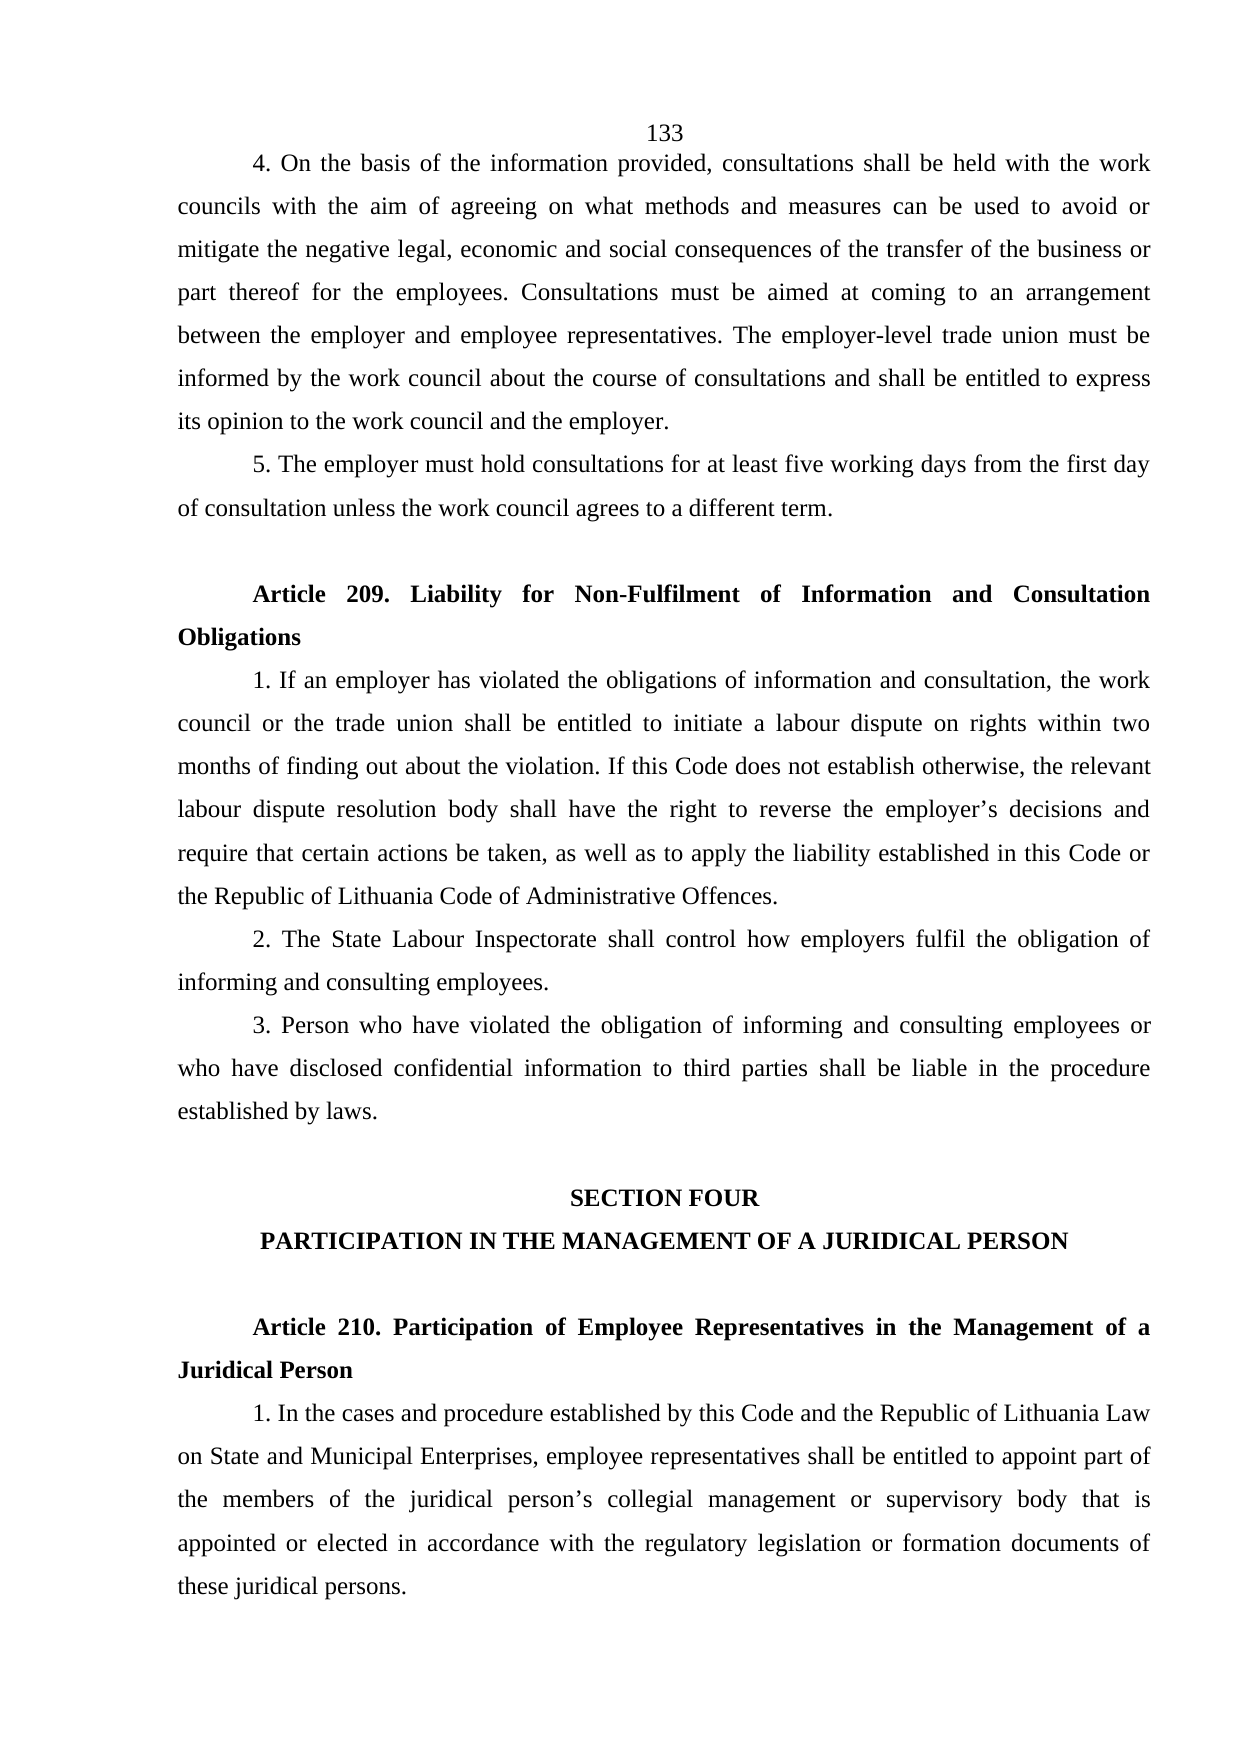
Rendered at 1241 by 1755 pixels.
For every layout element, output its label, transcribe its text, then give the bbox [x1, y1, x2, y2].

text SECTION FOUR [177, 1183, 1152, 1211]
text Article 210. Participation of Employee Representatives in the Management of a Juridical Person [177, 1312, 1152, 1384]
text 1. If an employer has violated the obligations of information and consultation, the work council or the trade union shall be entitled to initiate a labour dispute on rights within two months of finding out about the violation. If this Code does not establish otherwise, the relevant labour dispute resolution body shall have the right to reverse the employer’s decisions and require that certain actions be taken, as well as to apply the liability established in this Code or the Republic of Lithuania Code of Administrative Offences. [177, 665, 1152, 909]
text PARTICIPATION IN THE MANAGEMENT OF A JURIDICAL PERSON [177, 1226, 1152, 1254]
text 4. On the basis of the information provided, consultations shall be held with the work councils with the aim of agreeing on what methods and measures can be used to avoid or mitigate the negative legal, economic and social consequences of the transfer of the business or part thereof for the employees. Consultations must be aimed at coming to an arrangement between the employer and employee representatives. The employer-level trade union must be informed by the work council about the course of consultations and shall be entitled to express its opinion to the work council and the employer. [177, 148, 1152, 435]
text 1. In the cases and procedure established by this Code and the Republic of Lithuania Law on State and Municipal Enterprises, employee representatives shall be entitled to appoint part of the members of the juridical person’s collegial management or supervisory body that is appointed or elected in accordance with the regulatory legislation or formation documents of these juridical persons. [177, 1398, 1152, 1599]
text 3. Person who have violated the obligation of informing and consulting employees or who have disclosed confidential information to third parties shall be liable in the procedure established by laws. [177, 1010, 1152, 1125]
text Article 209. Liability for Non-Fulfilment of Information and Consultation Obligations [177, 579, 1152, 651]
text 2. The State Labour Inspectorate shall control how employers fulfil the obligation of informing and consulting employees. [177, 924, 1152, 996]
text 5. The employer must hold consultations for at least five working days from the first day of consultation unless the work council agrees to a different term. [177, 449, 1152, 521]
